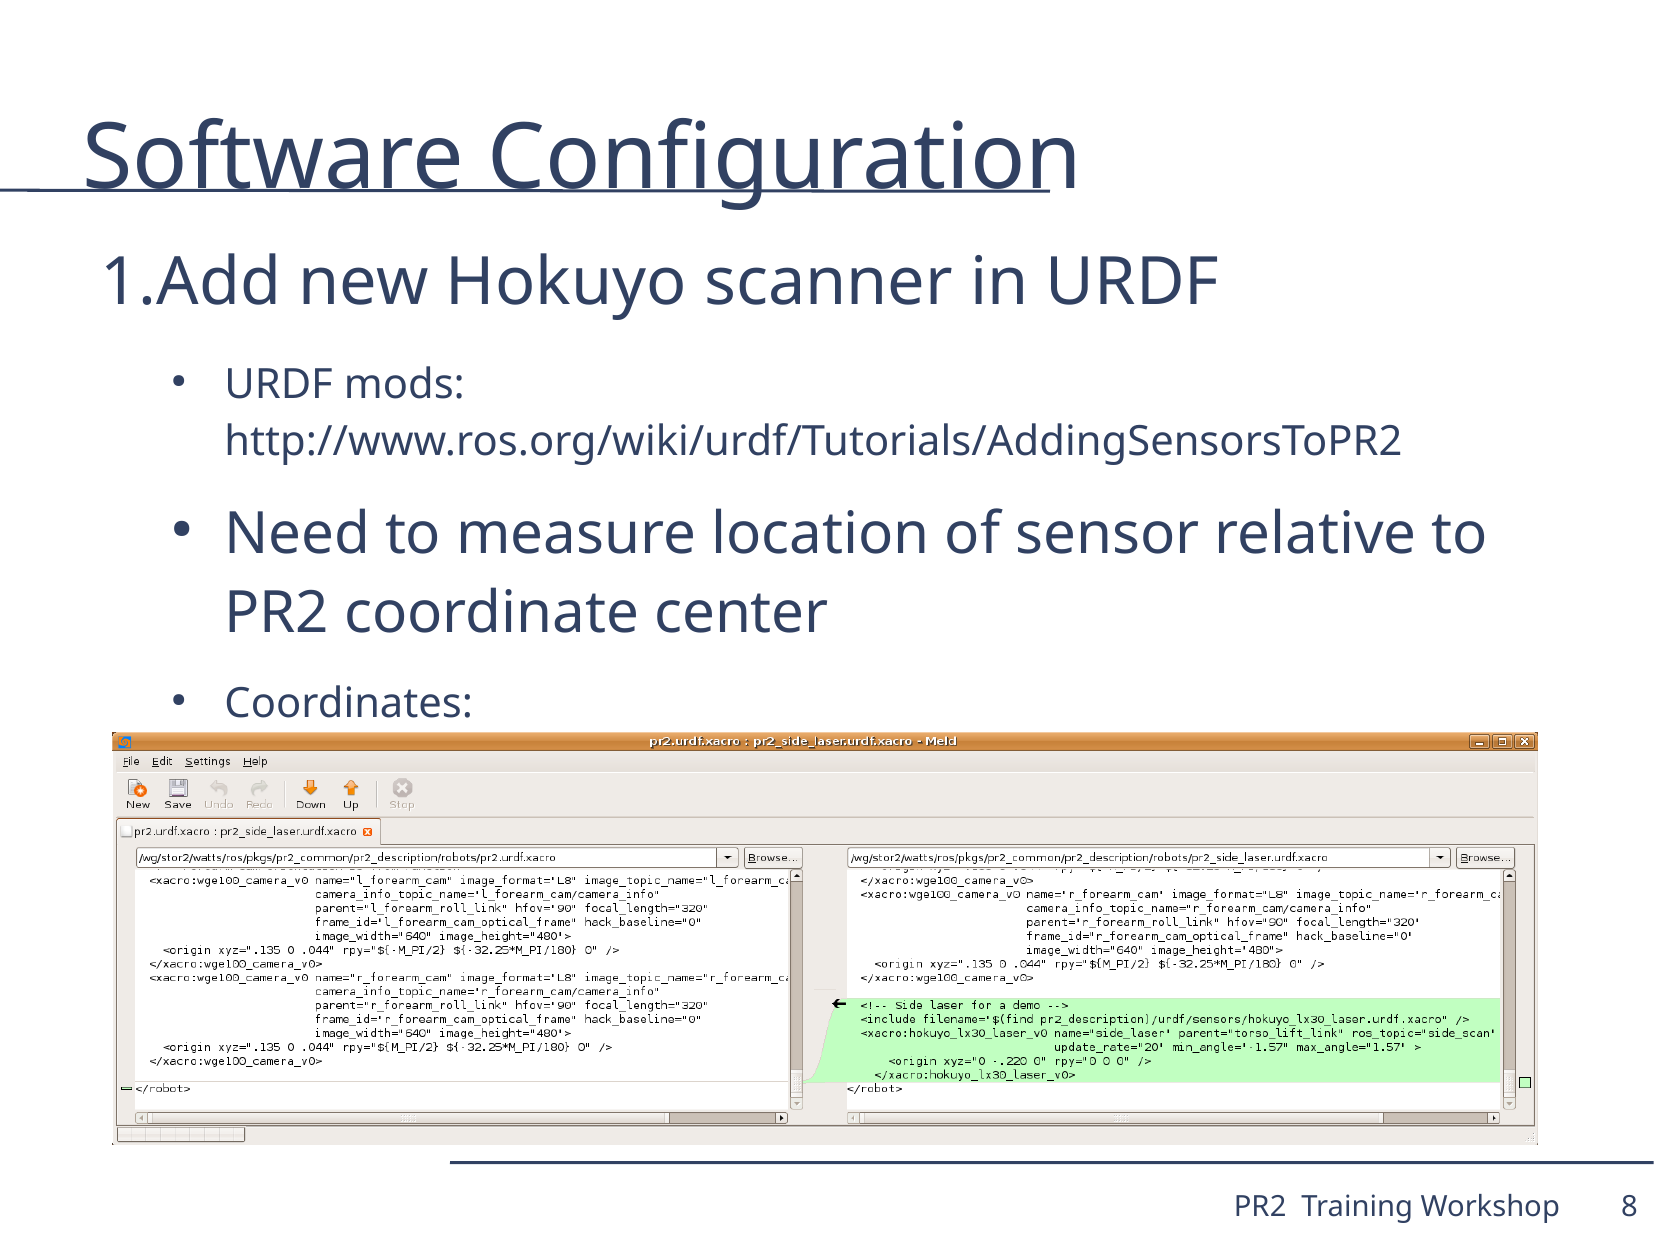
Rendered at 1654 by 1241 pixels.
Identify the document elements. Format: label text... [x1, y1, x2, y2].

title Software Configuration [82, 49, 1571, 232]
picture [112, 732, 1538, 1145]
list Add new Hokuyo scanner in URDF URDF mods: http://www.ros.org/wiki/urdf/Tutorials/AddingSensorsToPR2 Need to measure location of sensor relative to PR2 coordinate center Coordinates: http://pr.willowgarage.com/wiki/PR2/CoordinateSystems [82, 232, 1576, 1065]
